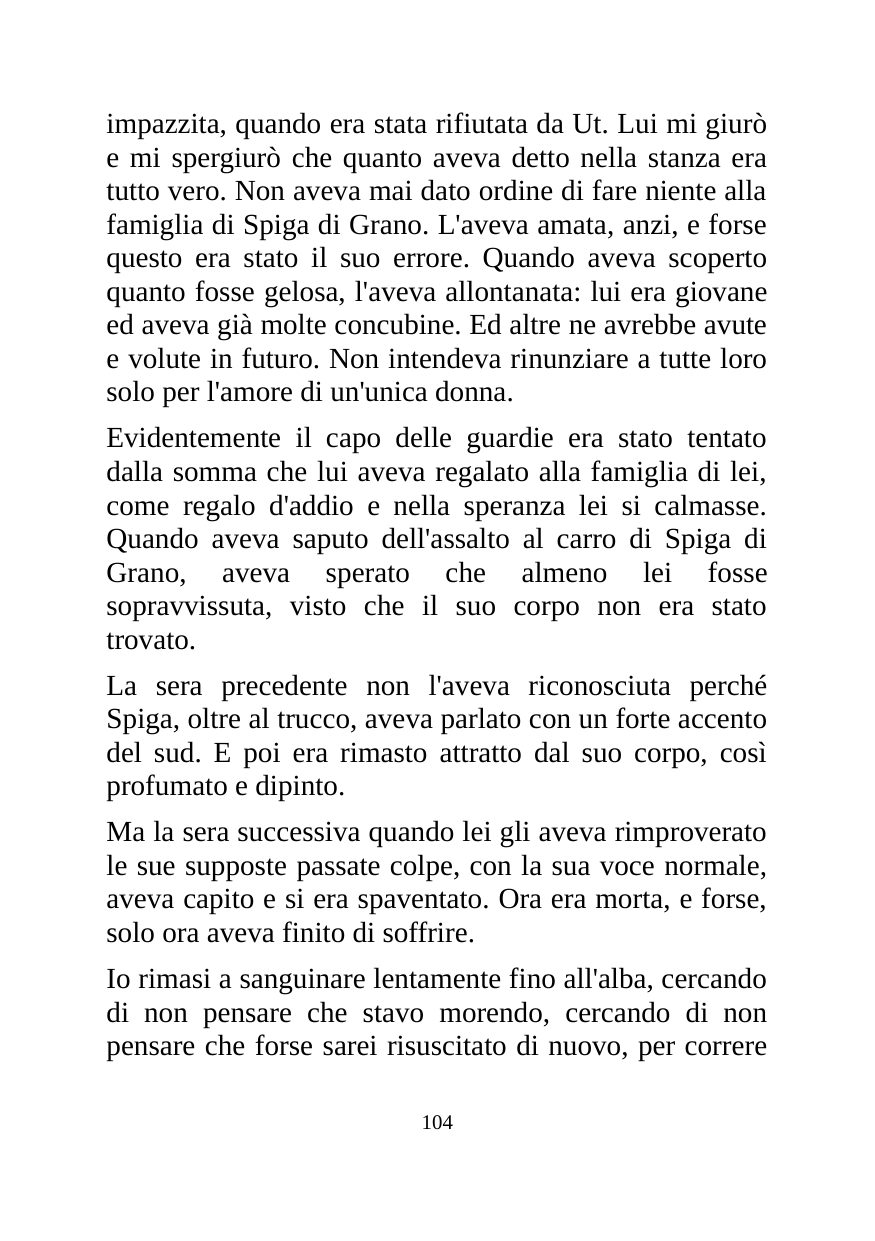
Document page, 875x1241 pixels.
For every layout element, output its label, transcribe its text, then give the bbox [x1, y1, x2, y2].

text Evidentemente il capo delle guardie era stato tentato dalla somma che lui aveva regalato alla famiglia di lei, come regalo d'addio e nella speranza lei si calmasse. Quando aveva saputo dell'assalto al carro di Spiga di Grano, aveva sperato che almeno lei fosse sopravvissuta, visto che il suo corpo non era stato trovato. [106, 421, 768, 655]
text La sera precedente non l'aveva riconosciuta perché Spiga, oltre al trucco, aveva parlato con un forte accento del sud. E poi era rimasto attratto dal suo corpo, così profumato e dipinto. [106, 668, 768, 802]
text Ma la sera successiva quando lei gli aveva rimproverato le sue supposte passate colpe, con la sua voce normale, aveva capito e si era spaventato. Ora era morta, e forse, solo ora aveva finito di soffrire. [106, 814, 768, 949]
text impazzita, quando era stata rifiutata da Ut. Lui mi giurò e mi spergiurò che quanto aveva detto nella stanza era tutto vero. Non aveva mai dato ordine di fare niente alla famiglia di Spiga di Grano. L'aveva amata, anzi, e forse questo era stato il suo errore. Quando aveva scoperto quanto fosse gelosa, l'aveva allontanata: lui era giovane ed aveva già molte concubine. Ed altre ne avrebbe avute e volute in futuro. Non intendeva rinunziare a tutte loro solo per l'amore di un'unica donna. [106, 106, 768, 408]
text Io rimasi a sanguinare lentamente fino all'alba, cercando di non pensare che stavo morendo, cercando di non pensare che forse sarei risuscitato di nuovo, per correre [106, 961, 768, 1062]
